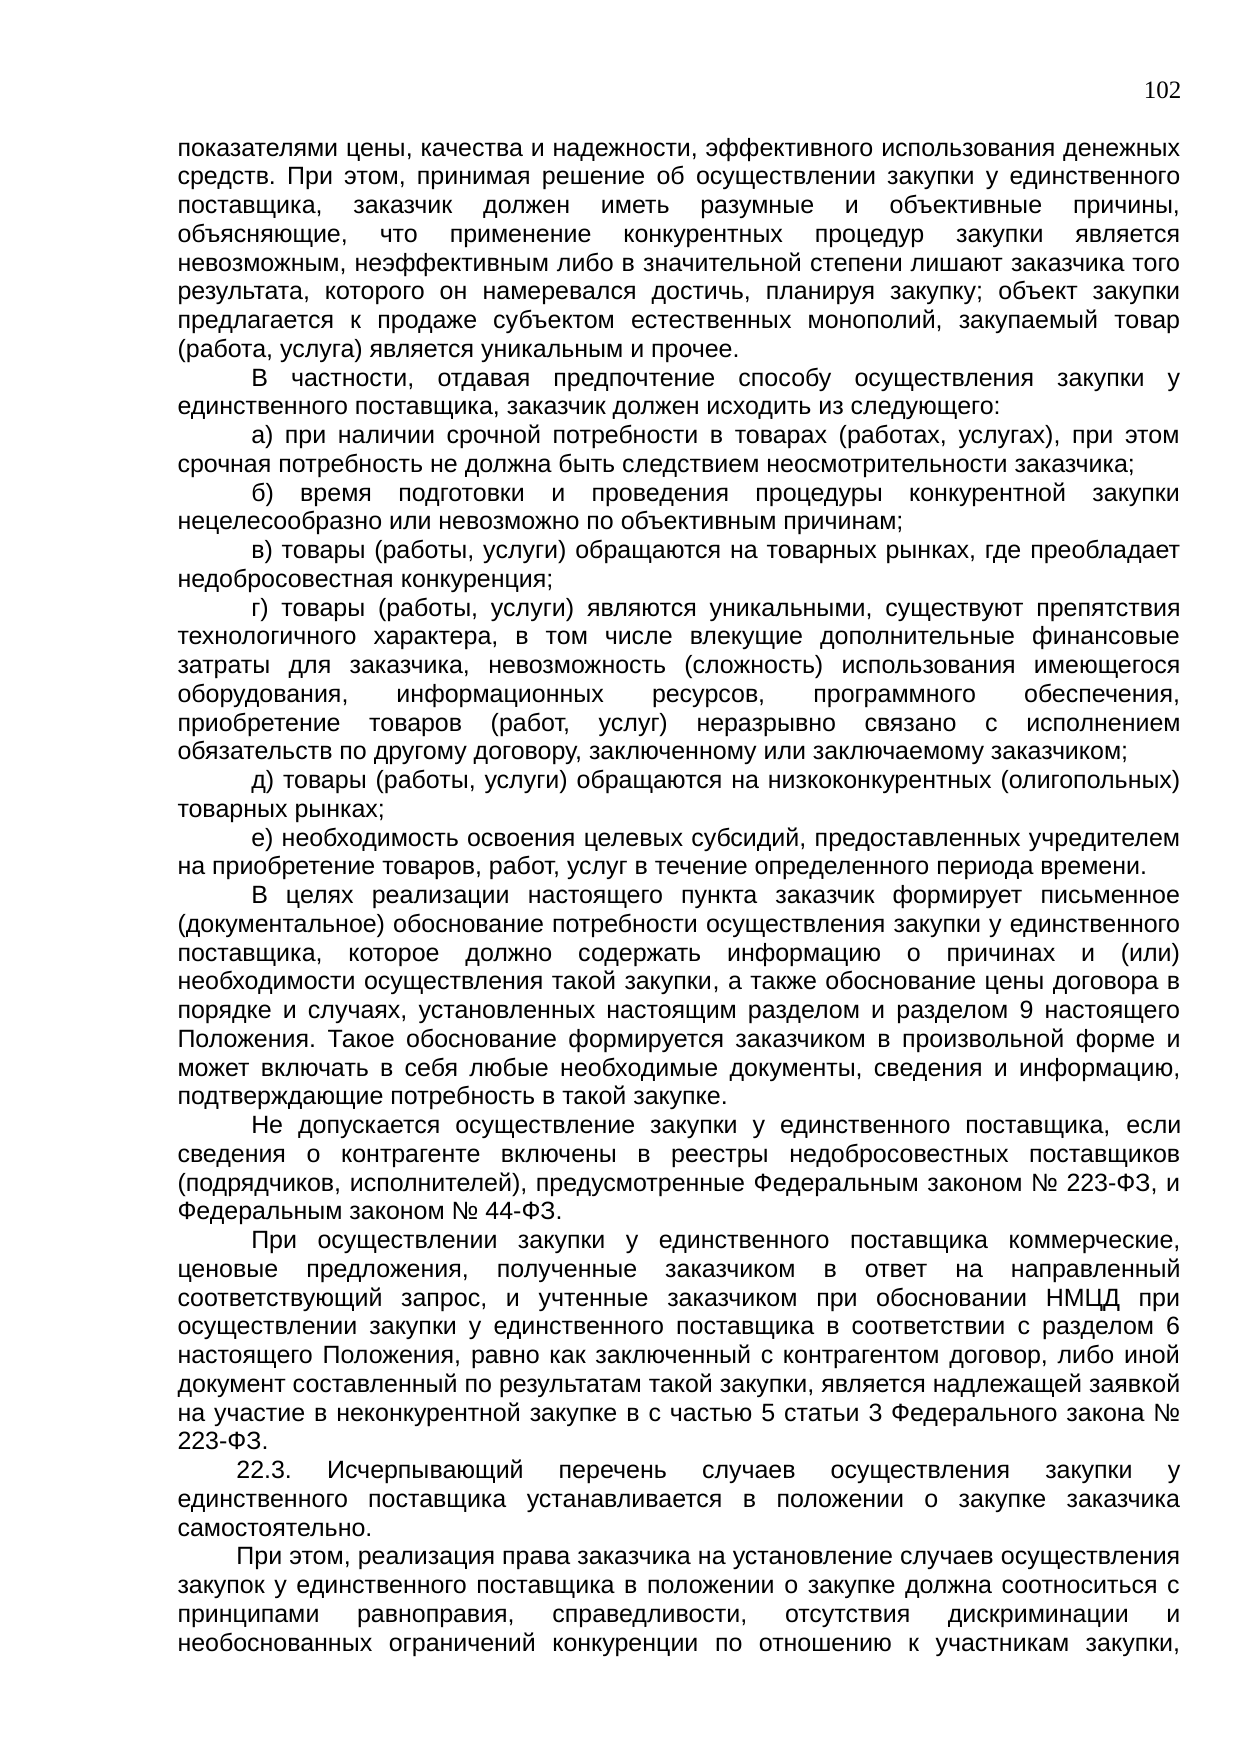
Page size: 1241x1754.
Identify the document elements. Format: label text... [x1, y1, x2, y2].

text При осуществлении закупки у единственного поставщика коммерческие, ценовые предложения, полученные заказчиком в ответ на направленный соответствующий запрос, и учтенные заказчиком при обосновании НМЦД при осуществлении закупки у единственного поставщика в соответствии с разделом 6 настоящего Положения, равно как заключенный с контрагентом договор, либо иной документ составленный по результатам такой закупки, является надлежащей заявкой на участие в неконкурентной закупке в с частью 5 статьи 3 Федерального закона № 223-ФЗ. [177, 1225, 1181, 1455]
text б) время подготовки и проведения процедуры конкурентной закупки нецелесообразно или невозможно по объективным причинам; [177, 477, 1181, 535]
text При этом, реализация права заказчика на установление случаев осуществления закупок у единственного поставщика в положении о закупке должна соотноситься с принципами равноправия, справедливости, отсутствия дискриминации и необоснованных ограничений конкуренции по отношению к участникам закупки, [177, 1541, 1181, 1656]
text г) товары (работы, услуги) являются уникальными, существуют препятствия технологичного характера, в том числе влекущие дополнительные финансовые затраты для заказчика, невозможность (сложность) использования имеющегося оборудования, информационных ресурсов, программного обеспечения, приобретение товаров (работ, услуг) неразрывно связано с исполнением обязательств по другому договору, заключенному или заключаемому заказчиком; [177, 592, 1181, 765]
text 22.3. Исчерпывающий перечень случаев осуществления закупки у единственного поставщика устанавливается в положении о закупке заказчика самостоятельно. [177, 1455, 1181, 1541]
text В частности, отдавая предпочтение способу осуществления закупки у единственного поставщика, заказчик должен исходить из следующего: [177, 362, 1181, 420]
text В целях реализации настоящего пункта заказчик формирует письменное (документальное) обоснование потребности осуществления закупки у единственного поставщика, которое должно содержать информацию о причинах и (или) необходимости осуществления такой закупки, а также обоснование цены договора в порядке и случаях, установленных настоящим разделом и разделом 9 настоящего Положения. Такое обоснование формируется заказчиком в произвольной форме и может включать в себя любые необходимые документы, сведения и информацию, подтверждающие потребность в такой закупке. [177, 880, 1181, 1110]
text а) при наличии срочной потребности в товарах (работах, услугах), при этом срочная потребность не должна быть следствием неосмотрительности заказчика; [177, 420, 1181, 477]
text показателями цены, качества и надежности, эффективного использования денежных средств. При этом, принимая решение об осуществлении закупки у единственного поставщика, заказчик должен иметь разумные и объективные причины, объясняющие, что применение конкурентных процедур закупки является невозможным, неэффективным либо в значительной степени лишают заказчика того результата, которого он намеревался достичь, планируя закупку; объект закупки предлагается к продаже субъектом естественных монополий, закупаемый товар (работа, услуга) является уникальным и прочее. [177, 132, 1181, 362]
text в) товары (работы, услуги) обращаются на товарных рынках, где преобладает недобросовестная конкуренция; [177, 535, 1181, 592]
text е) необходимость освоения целевых субсидий, предоставленных учредителем на приобретение товаров, работ, услуг в течение определенного периода времени. [177, 822, 1181, 880]
text д) товары (работы, услуги) обращаются на низкоконкурентных (олигопольных) товарных рынках; [177, 765, 1181, 822]
text Не допускается осуществление закупки у единственного поставщика, если сведения о контрагенте включены в реестры недобросовестных поставщиков (подрядчиков, исполнителей), предусмотренные Федеральным законом № 223-ФЗ, и Федеральным законом № 44-ФЗ. [177, 1110, 1181, 1225]
